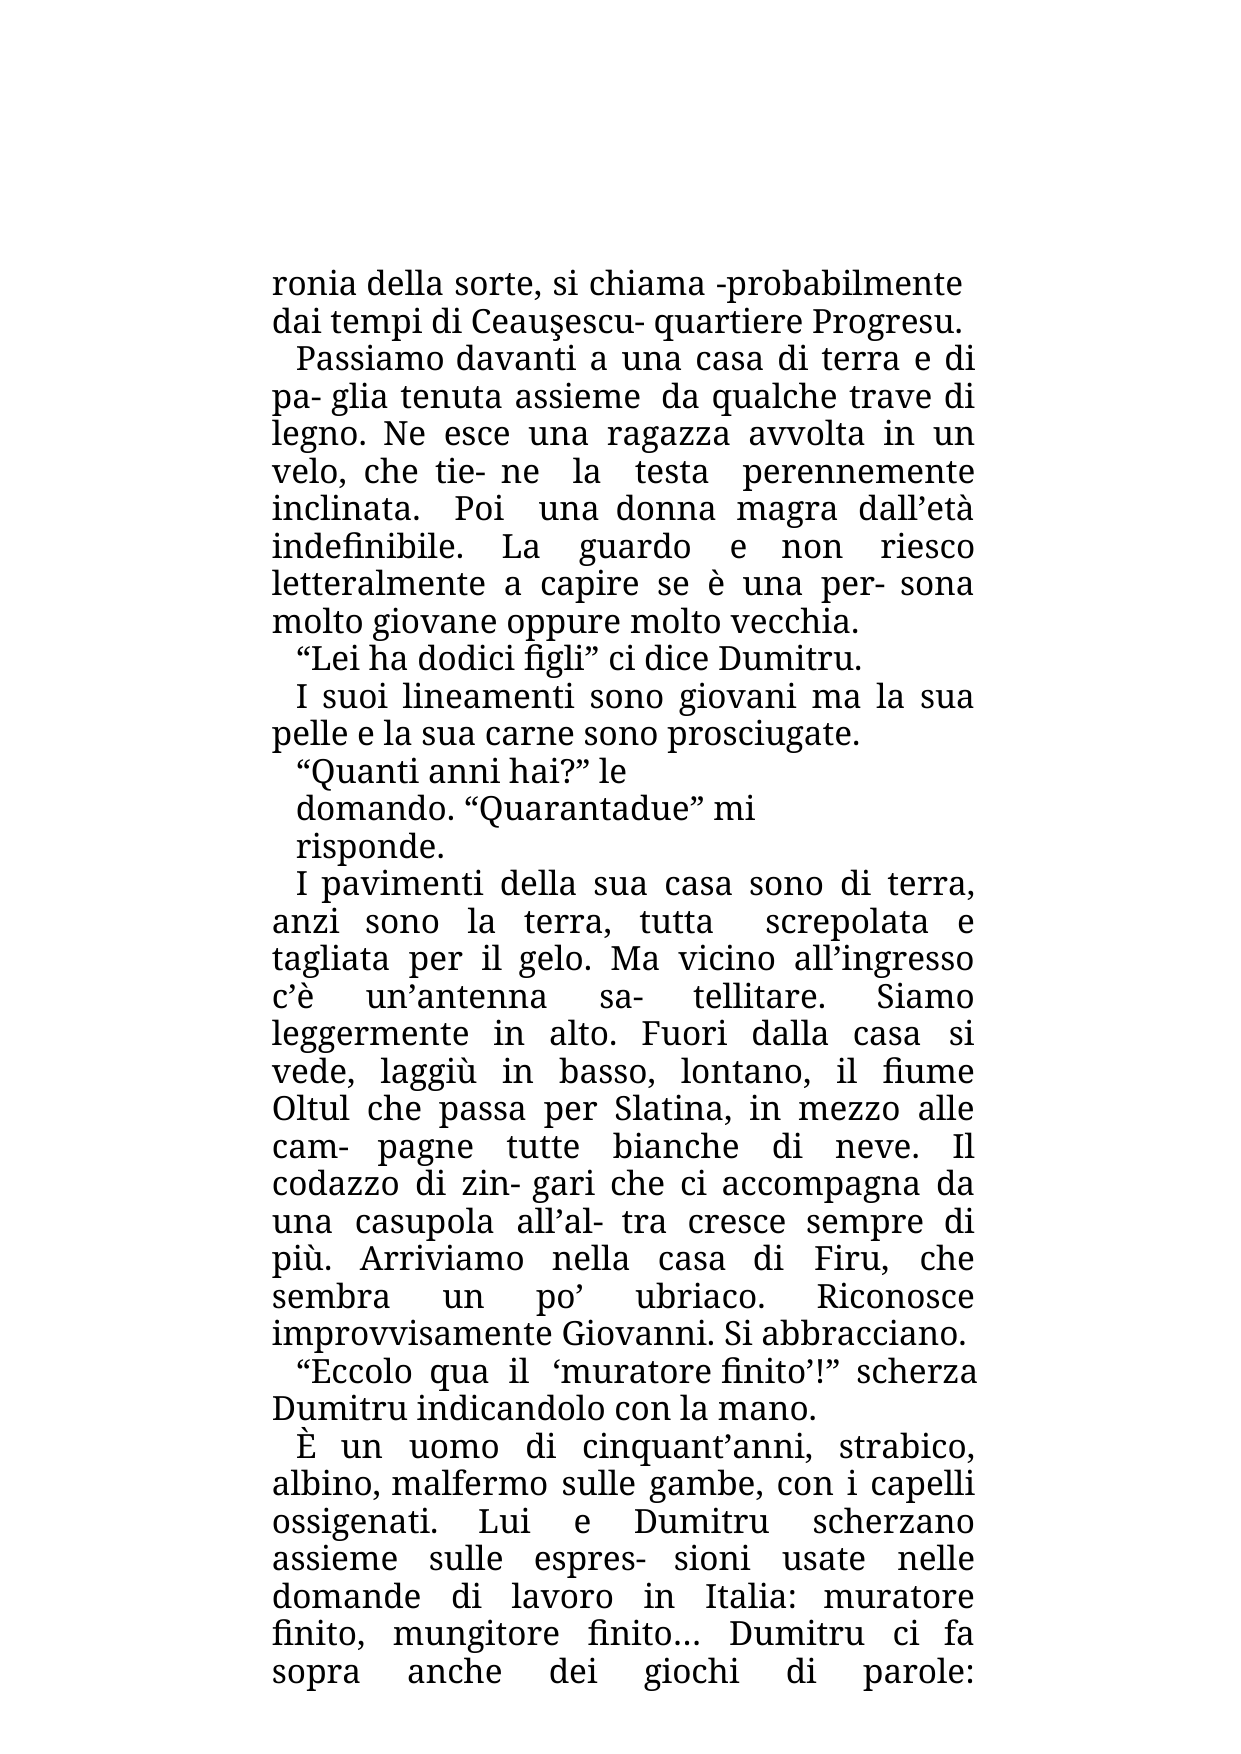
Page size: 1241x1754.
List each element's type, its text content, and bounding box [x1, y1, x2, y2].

text I pavimenti della sua casa sono di terra, anzi sono la terra, tutta screpolata e tagliata per il gelo. Ma vicino all’ingresso c’è un’antenna sa- tellitare. Siamo leggermente in alto. Fuori dalla casa si vede, laggiù in basso, lontano, il fiume Oltul che passa per Slatina, in mezzo alle cam- pagne tutte bianche di neve. Il codazzo di zin- gari che ci accompagna da una casupola all’al- tra cresce sempre di più. Arriviamo nella casa di Firu, che sembra un po’ ubriaco. Riconosce improvvisamente Giovanni. Si abbracciano. [272, 866, 975, 1353]
text ronia della sorte, si chiama -probabilmente dai tempi di Ceauşescu- quartiere Progresu. [272, 266, 975, 341]
text Passiamo davanti a una casa di terra e di pa- glia tenuta assieme da qualche trave di legno. Ne esce una ragazza avvolta in un velo, che tie- ne la testa perennemente inclinata. Poi una donna magra dall’età indefinibile. La guardo e non riesco letteralmente a capire se è una per- sona molto giovane oppure molto vecchia. [272, 341, 975, 641]
text I suoi lineamenti sono giovani ma la sua pelle e la sua carne sono prosciugate. [272, 678, 975, 753]
text “Lei ha dodici figli” ci dice Dumitru. [296, 641, 1065, 678]
text “Quanti anni hai?” le domando. “Quarantadue” mi risponde. [296, 753, 766, 866]
text È un uomo di cinquant’anni, strabico, albino, malfermo sulle gambe, con i capelli ossigenati. Lui e Dumitru scherzano assieme sulle espres- sioni usate nelle domande di lavoro in Italia: muratore finito, mungitore finito… Dumitru ci fa sopra anche dei giochi di parole: [272, 1428, 975, 1691]
text Dumitru indicandolo con la mano. [272, 1391, 1065, 1428]
text “Eccolo qua il ‘muratore finito’!” scherza [296, 1353, 1065, 1391]
